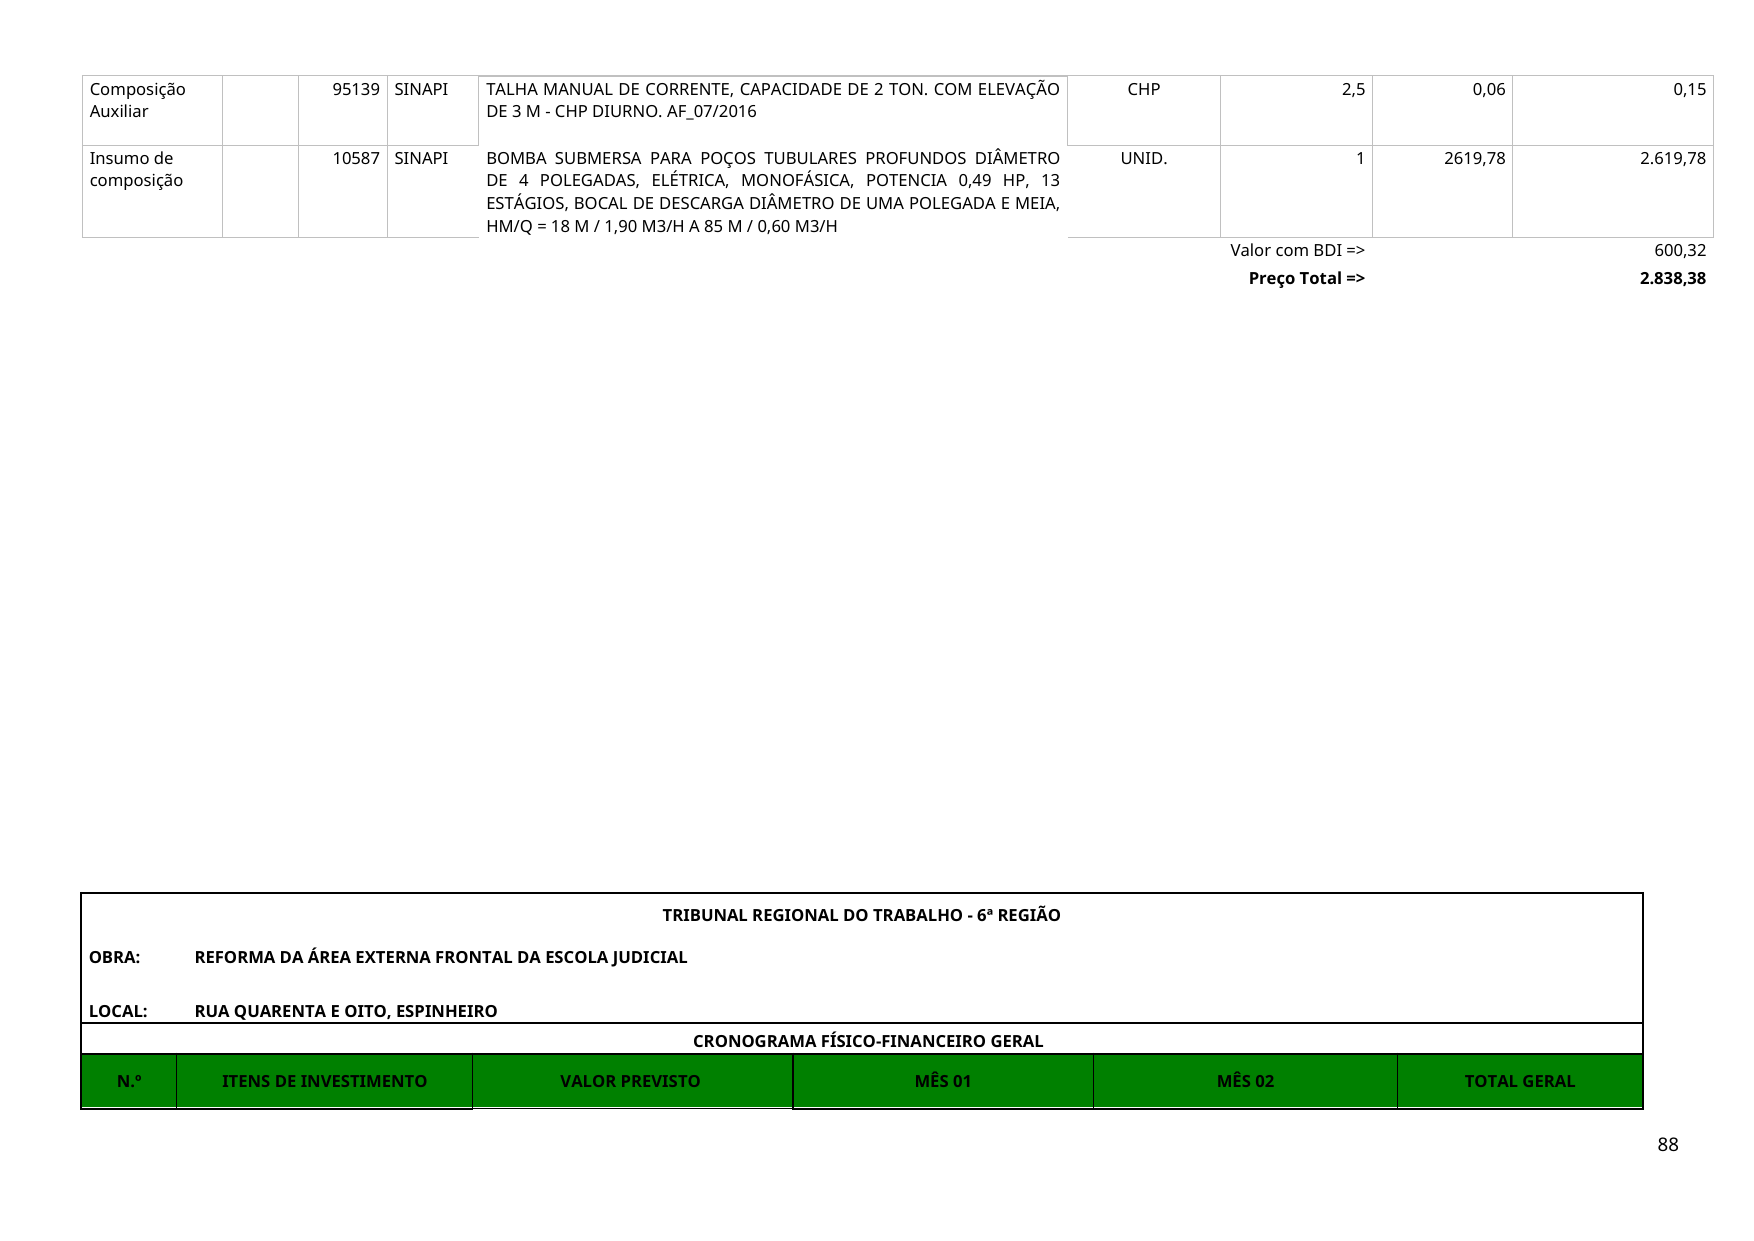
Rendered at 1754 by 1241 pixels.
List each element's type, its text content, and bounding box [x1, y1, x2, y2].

table_cell [223, 76, 298, 145]
table_cell [764, 979, 900, 1022]
table_cell Composição Auxiliar [83, 76, 222, 145]
table_cell CRONOGRAMA FÍSICO-FINANCEIRO GERAL [82, 1024, 1642, 1053]
table_cell OBRA: [82, 936, 187, 978]
table_cell MÊS 02 [1094, 1055, 1397, 1107]
table_cell SINAPI [388, 76, 478, 145]
table_cell UNID. [1068, 146, 1220, 237]
table_cell 2.619,78 [1513, 146, 1713, 237]
table_cell TALHA MANUAL DE CORRENTE, CAPACIDADE DE 2 TON. COM ELEVAÇÃO DE 3 M - CHP DIURNO. AF_07/2016 [479, 77, 1067, 145]
table_cell VALOR PREVISTO [473, 1055, 792, 1107]
table_cell ITENS DE INVESTIMENTO [177, 1055, 472, 1107]
table_cell [222, 238, 298, 267]
table_cell [1290, 979, 1349, 1022]
table_header TRIBUNAL REGIONAL DO TRABALHO - 6ª REGIÃO [82, 894, 1642, 936]
table_cell SINAPI [388, 146, 479, 237]
table_cell [1068, 267, 1220, 297]
table_cell 2619,78 [1373, 146, 1512, 237]
table_cell BOMBA SUBMERSA PARA POÇOS TUBULARES PROFUNDOS DIÂMETRO DE 4 POLEGADAS, ELÉTRICA, MONOFÁSICA, POTENCIA 0,49 HP, 13 ESTÁGIOS, BOCAL DE DESCARGA DIÂMETRO DE UMA POLEGADA E MEIA, HM/Q = 18 M / 1,90 M3/H A 85 M / 0,60 M3/H [479, 145, 1068, 237]
table_cell [967, 979, 1162, 1022]
table_header [1644, 892, 1652, 936]
table_cell [1644, 1022, 1652, 1053]
table_cell [387, 267, 479, 297]
table_cell [1474, 979, 1642, 1022]
table_cell [82, 238, 222, 267]
table_cell [1644, 936, 1652, 978]
table_cell [900, 979, 967, 1022]
table_cell 2,5 [1221, 76, 1372, 145]
table_cell [1644, 1053, 1652, 1107]
table_cell N.º [82, 1055, 176, 1107]
table_cell [1349, 936, 1474, 978]
table_cell MÊS 01 [794, 1055, 1093, 1107]
table_cell [479, 267, 1068, 297]
table_cell [479, 237, 1068, 267]
table_cell [1373, 238, 1513, 267]
table_cell Preço Total => [1220, 267, 1373, 297]
table_cell [725, 979, 763, 1022]
table_cell [298, 267, 387, 297]
table_cell 0,06 [1373, 76, 1512, 145]
table_cell LOCAL: [82, 979, 187, 1022]
table_cell 0,15 [1513, 76, 1713, 145]
table_cell [223, 146, 298, 237]
table_cell [387, 238, 479, 267]
table_cell [1349, 979, 1474, 1022]
table_cell TOTAL GERAL [1398, 1055, 1642, 1107]
table_cell [222, 267, 298, 297]
table_cell [298, 238, 387, 267]
table_cell [1068, 238, 1220, 267]
table_cell 95139 [299, 76, 387, 145]
table_cell REFORMA DA ÁREA EXTERNA FRONTAL DA ESCOLA JUDICIAL [187, 936, 1349, 978]
table_cell 10587 [299, 146, 387, 237]
table_cell RUA QUARENTA E OITO, ESPINHEIRO [187, 979, 725, 1022]
table_cell 1 [1221, 146, 1372, 237]
table_cell 2.838,38 [1513, 267, 1713, 297]
table_cell [1644, 979, 1652, 1022]
table_cell [1474, 936, 1642, 978]
table_cell [1373, 267, 1513, 297]
table_cell Valor com BDI => [1220, 238, 1373, 267]
table_cell [82, 267, 222, 297]
table_cell [1162, 979, 1290, 1022]
table_cell Insumo de composição [83, 146, 222, 237]
table_cell 600,32 [1513, 238, 1713, 267]
table_cell CHP [1068, 76, 1220, 145]
